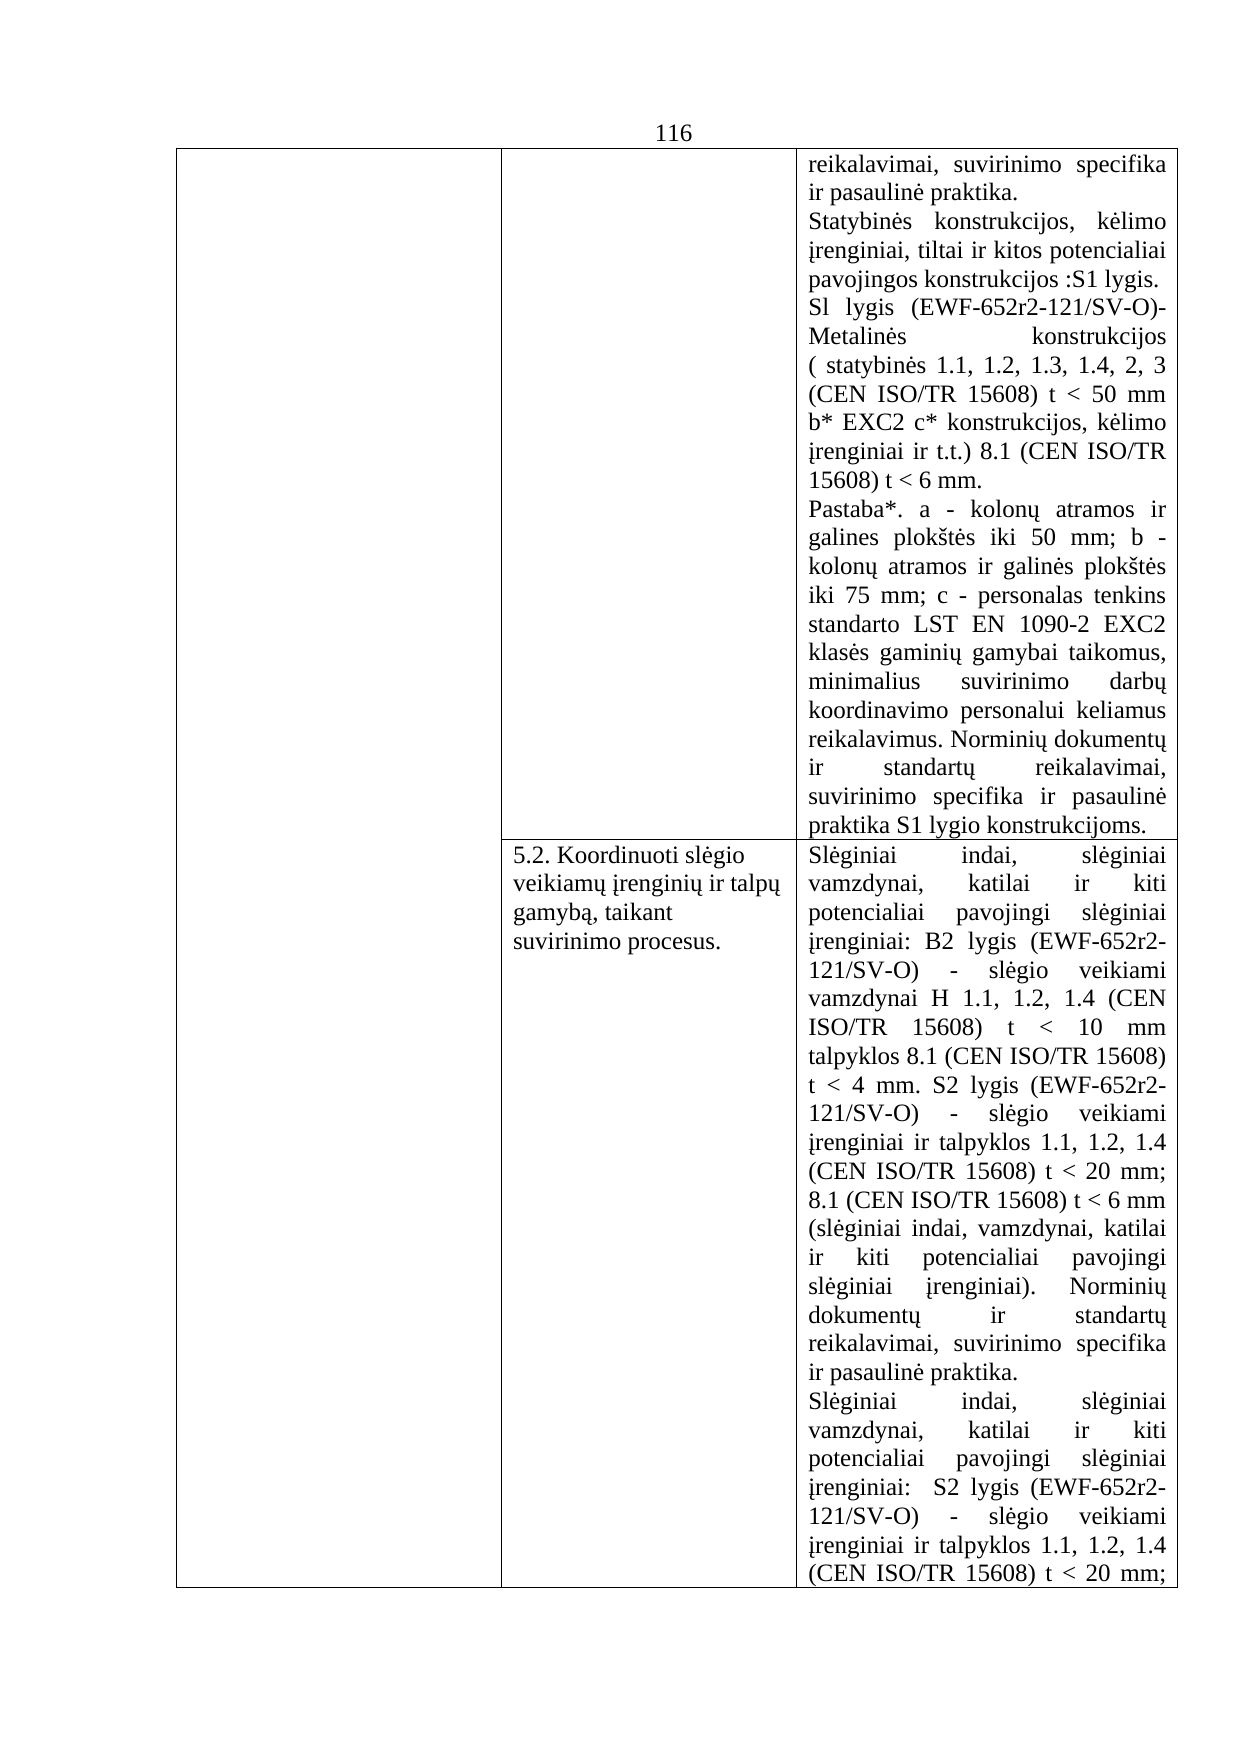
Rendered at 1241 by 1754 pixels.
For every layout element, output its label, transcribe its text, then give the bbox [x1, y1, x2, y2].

table_cell reikalavimai, suvirinimo specifika ir pasaulinė praktika. Statybinės konstrukcijos, kėlimo įrenginiai, tiltai ir kitos potencialiai pavojingos konstrukcijos :S1 lygis. Sl lygis (EWF-652r2-121/SV-O)- Metalinės konstrukcijos ( statybinės 1.1, 1.2, 1.3, 1.4, 2, 3 (CEN ISO/TR 15608) t < 50 mm b* EXC2 c* konstrukcijos, kėlimo įrenginiai ir t.t.) 8.1 (CEN ISO/TR 15608) t < 6 mm. Pastaba*. a - kolonų atramos ir galines plokštės iki 50 mm; b - kolonų atramos ir galinės plokštės iki 75 mm; c - personalas tenkins standarto LST EN 1090-2 EXC2 klasės gaminių gamybai taikomus, minimalius suvirinimo darbų koordinavimo personalui keliamus reikalavimus. Norminių dokumentų ir standartų reikalavimai, suvirinimo specifika ir pasaulinė praktika S1 lygio konstrukcijoms. [797, 149, 1177, 839]
table_cell Slėginiai indai, slėginiai vamzdynai, katilai ir kiti potencialiai pavojingi slėginiai įrenginiai: B2 lygis (EWF-652r2-121/SV-O) - slėgio veikiami vamzdynai H 1.1, 1.2, 1.4 (CEN ISO/TR 15608) t < 10 mm talpyklos 8.1 (CEN ISO/TR 15608) t < 4 mm. S2 lygis (EWF-652r2-121/SV-O) - slėgio veikiami įrenginiai ir talpyklos 1.1, 1.2, 1.4 (CEN ISO/TR 15608) t < 20 mm; 8.1 (CEN ISO/TR 15608) t < 6 mm (slėginiai indai, vamzdynai, katilai ir kiti potencialiai pavojingi slėginiai įrenginiai). Norminių dokumentų ir standartų reikalavimai, suvirinimo specifika ir pasaulinė praktika. Slėginiai indai, slėginiai vamzdynai, katilai ir kiti potencialiai pavojingi slėginiai įrenginiai: S2 lygis (EWF-652r2-121/SV-O) - slėgio veikiami įrenginiai ir talpyklos 1.1, 1.2, 1.4 (CEN ISO/TR 15608) t < 20 mm; [797, 840, 1177, 1587]
table_cell [502, 149, 796, 839]
table_cell 5.2. Koordinuoti slėgio veikiamų įrenginių ir talpų gamybą, taikant suvirinimo procesus. [502, 840, 796, 1587]
table_cell [177, 149, 501, 1587]
